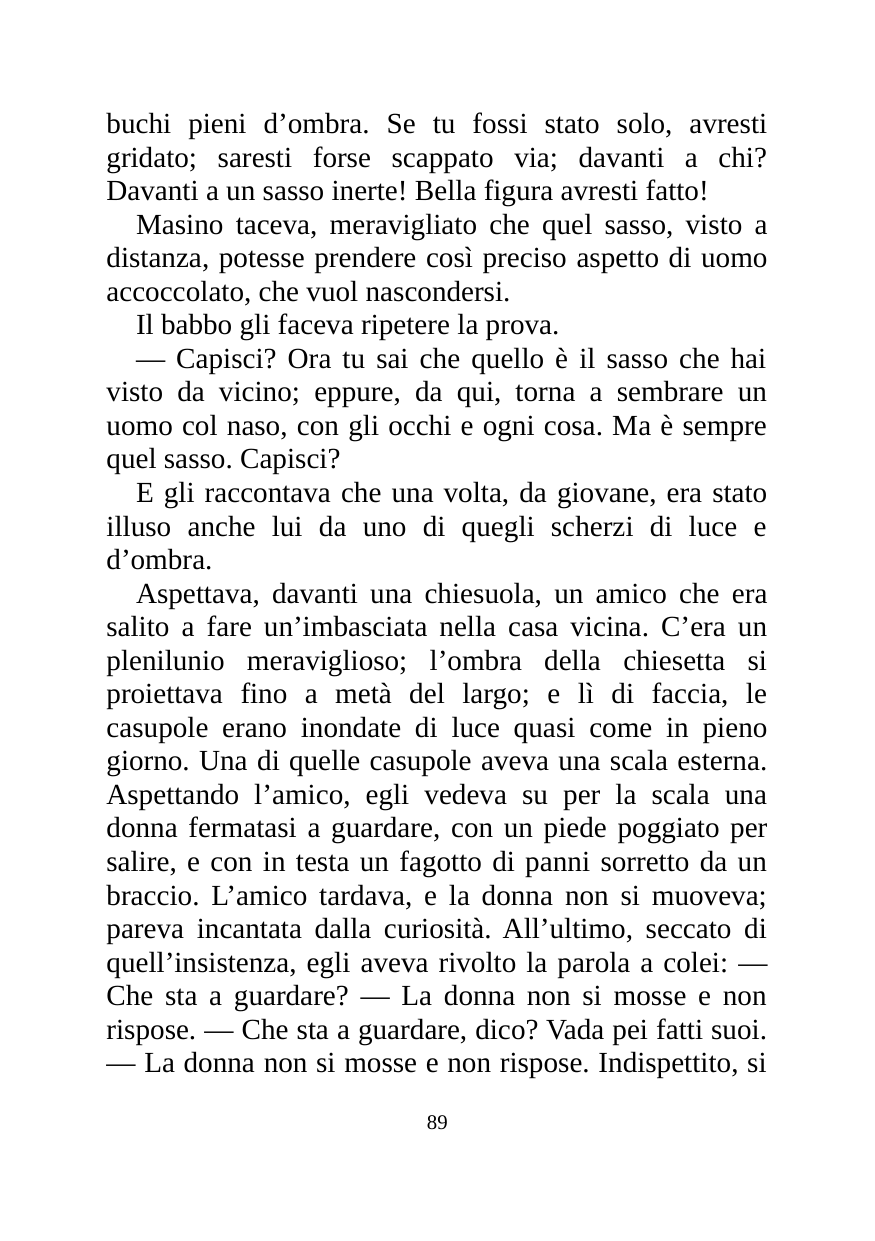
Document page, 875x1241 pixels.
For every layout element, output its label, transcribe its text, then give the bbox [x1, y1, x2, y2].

text E gli raccontava che una volta, da giovane, era stato illuso anche lui da uno di quegli scherzi di luce e d’ombra. [106, 475, 768, 576]
text Il babbo gli faceva ripetere la prova. [106, 307, 768, 341]
text Masino taceva, meravigliato che quel sasso, visto a distanza, potesse prendere così preciso aspetto di uomo accoccolato, che vuol nascondersi. [106, 207, 768, 307]
text Aspettava, davanti una chiesuola, un amico che era salito a fare un’imbasciata nella casa vicina. C’era un plenilunio meraviglioso; l’ombra della chiesetta si proiettava fino a metà del largo; e lì di faccia, le casupole erano inondate di luce quasi come in pieno giorno. Una di quelle casupole aveva una scala esterna. Aspettando l’amico, egli vedeva su per la scala una donna fermatasi a guardare, con un piede poggiato per salire, e con in testa un fagotto di panni sorretto da un braccio. L’amico tardava, e la donna non si muoveva; pareva incantata dalla curiosità. All’ultimo, seccato di quell’insistenza, egli aveva rivolto la parola a colei: — Che sta a guardare? — La donna non si mosse e non rispose. — Che sta a guardare, dico? Vada pei fatti suoi. — La donna non si mosse e non rispose. Indispettito, si [106, 576, 768, 1079]
text buchi pieni d’ombra. Se tu fossi stato solo, avresti gridato; saresti forse scappato via; davanti a chi? Davanti a un sasso inerte! Bella figura avresti fatto! [106, 106, 768, 207]
text — Capisci? Ora tu sai che quello è il sasso che hai visto da vicino; eppure, da qui, torna a sembrare un uomo col naso, con gli occhi e ogni cosa. Ma è sempre quel sasso. Capisci? [106, 341, 768, 475]
